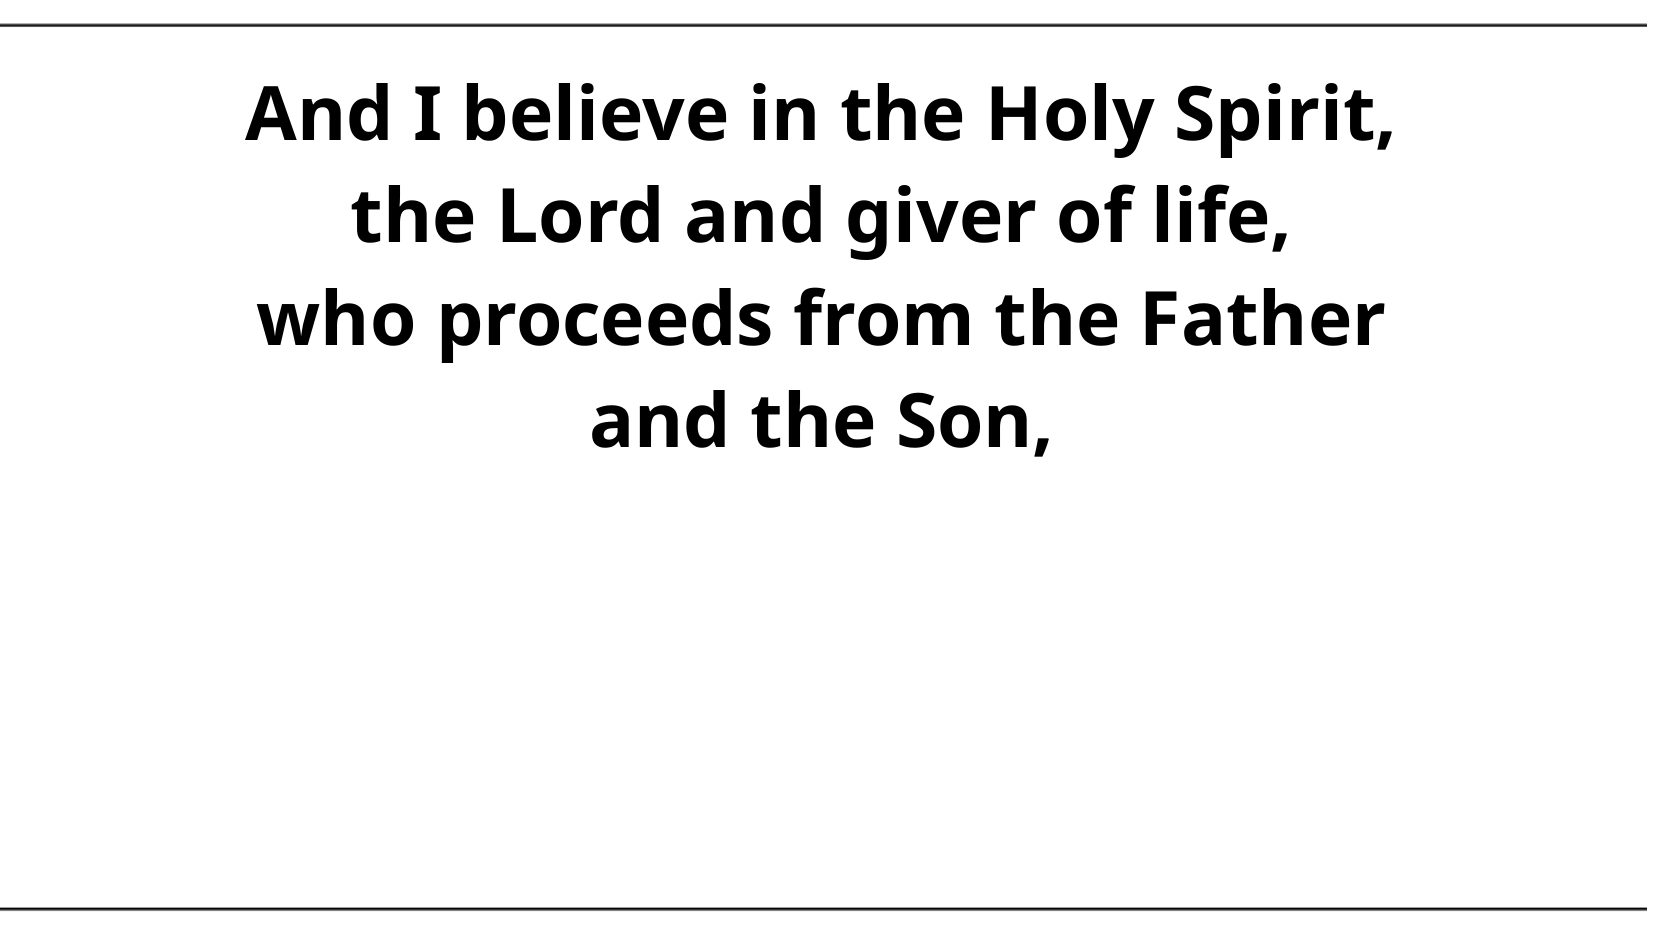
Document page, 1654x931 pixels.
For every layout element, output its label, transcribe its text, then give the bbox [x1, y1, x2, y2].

picture [0, 2, 1647, 931]
text_box And I believe in the Holy Spirit, the Lord and giver of life, who proceeds from the Father and the Son, [49, 53, 1595, 468]
